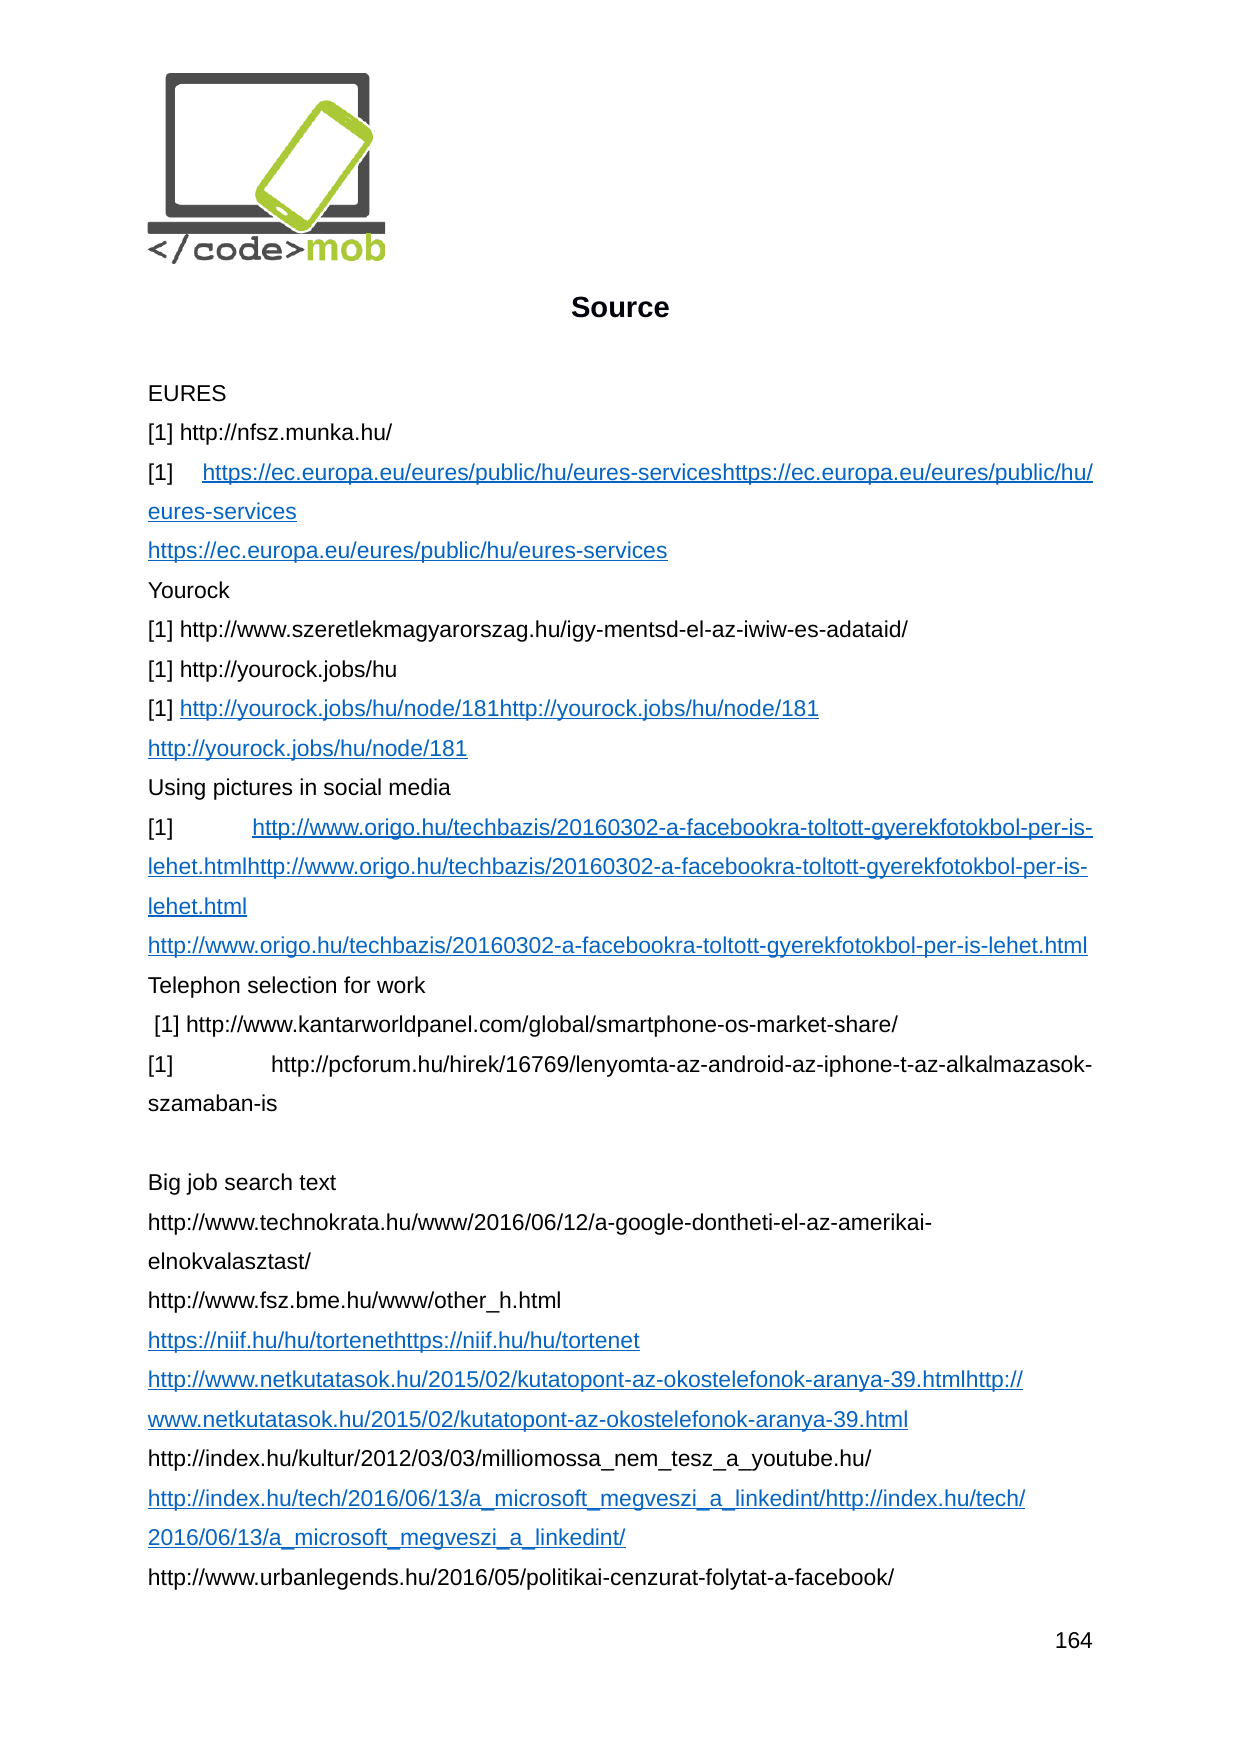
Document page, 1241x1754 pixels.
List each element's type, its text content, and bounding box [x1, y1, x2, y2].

text Yourock [148, 577, 1093, 603]
text http://www.urbanlegends.hu/2016/05/politikai-cenzurat-folytat-a-facebook/ [148, 1564, 1093, 1590]
text http://www.technokrata.hu/www/2016/06/12/a-google-dontheti-el-az-amerikai-elnokvalasztast/ [148, 1208, 1093, 1274]
subtitle Source [148, 290, 1093, 323]
text [1] http://yourock.jobs/hu [148, 656, 1093, 682]
text http://index.hu/kultur/2012/03/03/milliomossa_nem_tesz_a_youtube.hu/ [148, 1445, 1093, 1472]
text [1] http://pcforum.hu/hirek/16769/lenyomta-az-android-az-iphone-t-az-alkalmazasok-szamaban-is [148, 1051, 1093, 1116]
text http://index.hu/tech/2016/06/13/a_microsoft_megveszi_a_linkedint/http://index.hu/tech/2016/06/13/a_microsoft_megveszi_a_linkedint/ [148, 1485, 1093, 1551]
text [1] http://nfsz.munka.hu/ [148, 419, 1093, 445]
picture [147, 73, 386, 264]
text [1] http://www.origo.hu/techbazis/20160302-a-facebookra-toltott-gyerekfotokbol-per-is-lehet.htmlhttp://www.origo.hu/techbazis/20160302-a-facebookra-toltott-gyerekfotokbol-per-is-lehet.html [148, 814, 1093, 919]
text http://www.fsz.bme.hu/www/other_h.html [148, 1287, 1093, 1314]
text Using pictures in social media [148, 774, 1093, 801]
text [1] http://www.kantarworldpanel.com/global/smartphone-os-market-share/ [148, 1011, 1093, 1037]
text [1] http://www.szeretlekmagyarorszag.hu/igy-mentsd-el-az-iwiw-es-adataid/ [148, 616, 1093, 643]
text Telephon selection for work [148, 972, 1093, 998]
text http://www.netkutatasok.hu/2015/02/kutatopont-az-okostelefonok-aranya-39.htmlhttp://www.netkutatasok.hu/2015/02/kutatopont-az-okostelefonok-aranya-39.html [148, 1366, 1093, 1432]
text https://niif.hu/hu/tortenethttps://niif.hu/hu/tortenet [148, 1327, 1093, 1353]
text http://www.origo.hu/techbazis/20160302-a-facebookra-toltott-gyerekfotokbol-per-is-lehet.html [148, 932, 1093, 958]
text EURES [148, 379, 1093, 406]
text [1] http://yourock.jobs/hu/node/181http://yourock.jobs/hu/node/181 [148, 695, 1093, 722]
text http://yourock.jobs/hu/node/181 [148, 735, 1093, 761]
text https://ec.europa.eu/eures/public/hu/eures-services [148, 537, 1093, 564]
text [1] https://ec.europa.eu/eures/public/hu/eures-serviceshttps://ec.europa.eu/eures/public/hu/eures-services [148, 458, 1093, 524]
text Big job search text [148, 1169, 1093, 1195]
